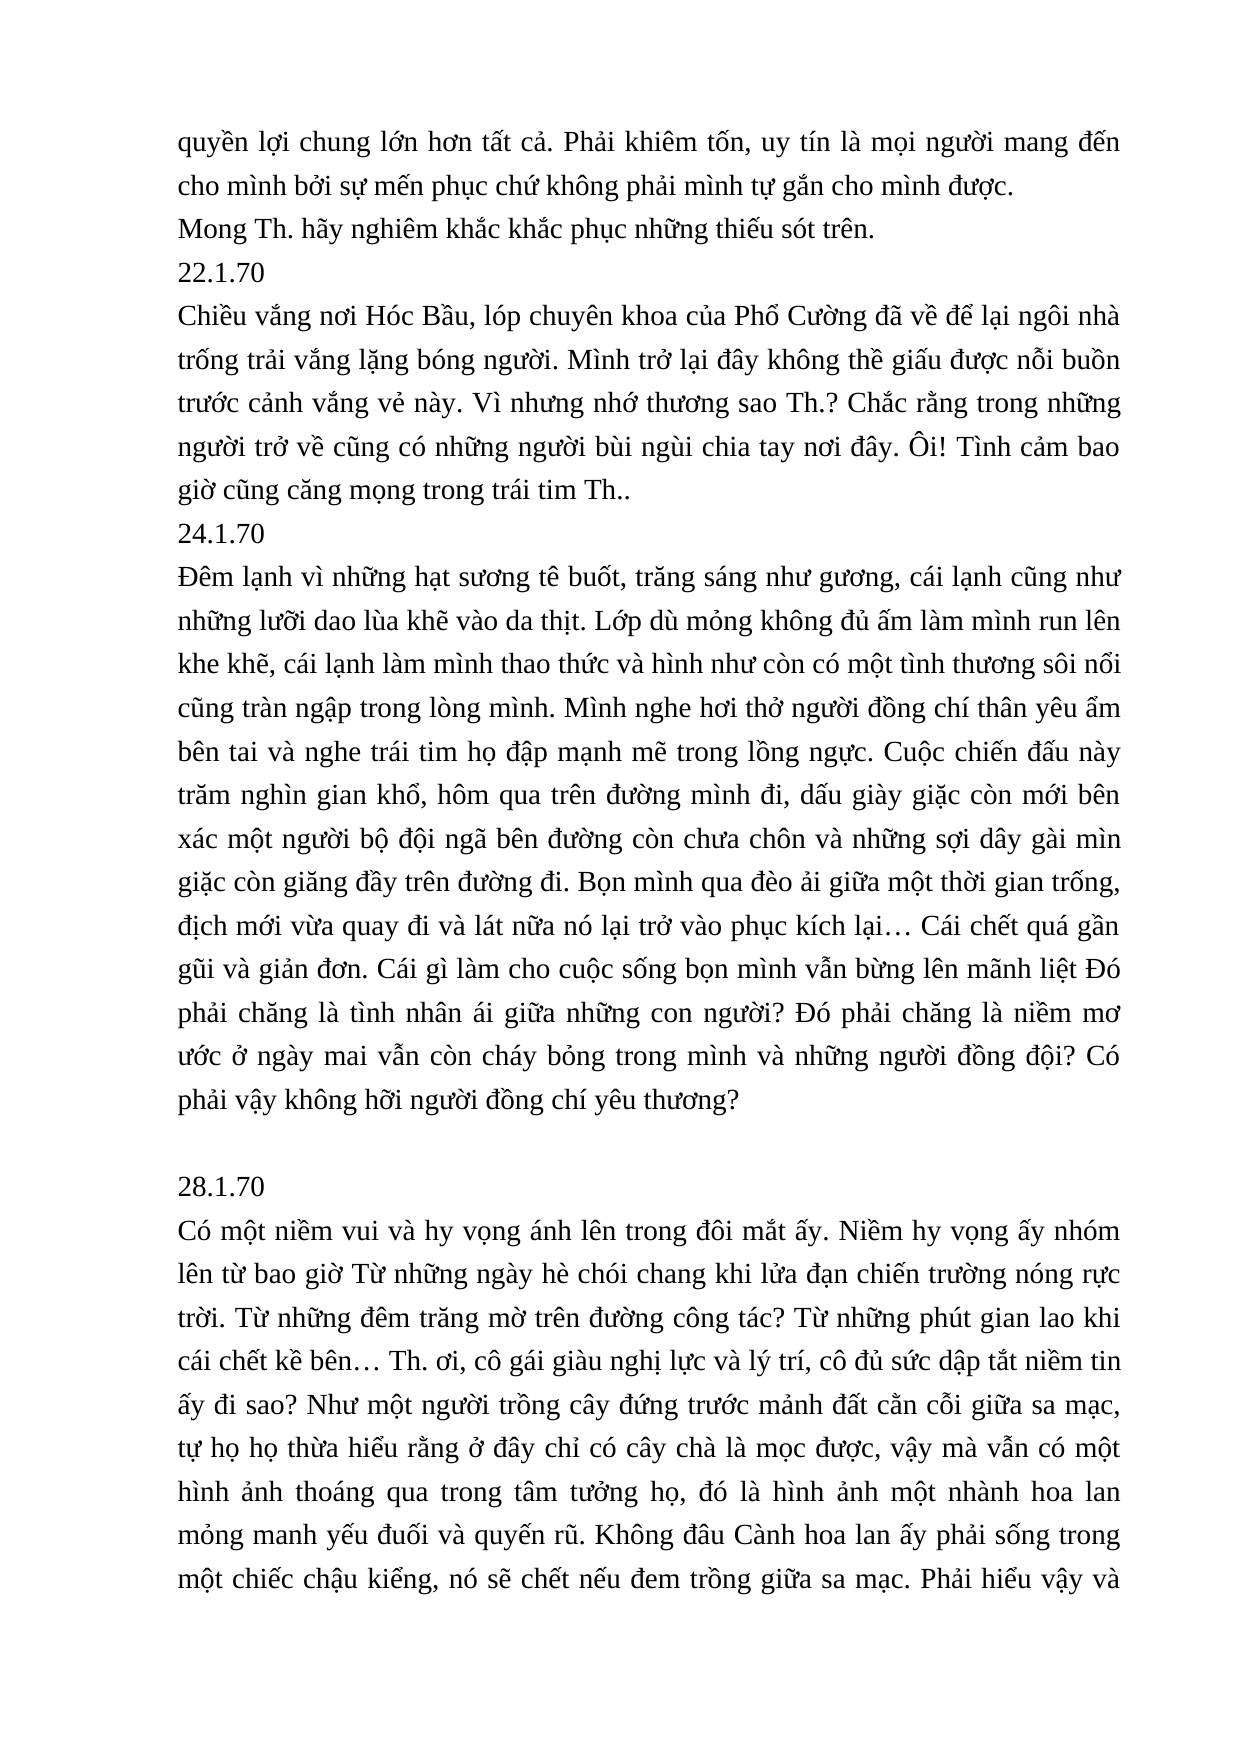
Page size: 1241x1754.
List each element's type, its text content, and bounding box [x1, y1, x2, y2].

text Có một niềm vui và hy vọng ánh lên trong đôi mắt ấy. Niềm hy vọng ấy nhóm lên từ bao giờ Từ những ngày hè chói chang khi lửa đạn chiến trường nóng rực trời. Từ những đêm trăng mờ trên đường công tác? Từ những phút gian lao khi cái chết kề bên… Th. ơi, cô gái giàu nghị lực và lý trí, cô đủ sức dập tắt niềm tin ấy đi sao? Như một người trồng cây đứng trước mảnh đất cằn cỗi giữa sa mạc, tự họ họ thừa hiểu rằng ở đây chỉ có cây chà là mọc được, vậy mà vẫn có một hình ảnh thoáng qua trong tâm tưởng họ, đó là hình ảnh một nhành hoa lan mỏng manh yếu đuối và quyến rũ. Không đâu Cành hoa lan ấy phải sống trong một chiếc chậu kiểng, nó sẽ chết nếu đem trồng giữa sa mạc. Phải hiểu vậy và [177, 1213, 1122, 1594]
text 24.1.70 [177, 516, 1122, 549]
text 28.1.70 [177, 1169, 1122, 1203]
text Mong Th. hãy nghiêm khắc khắc phục những thiếu sót trên. [177, 211, 1122, 245]
text 22.1.70 [177, 255, 1122, 288]
text Đêm lạnh vì những hạt sương tê buốt, trăng sáng như gương, cái lạnh cũng như những lưỡi dao lùa khẽ vào da thịt. Lớp dù mỏng không đủ ấm làm mình run lên khe khẽ, cái lạnh làm mình thao thức và hình như còn có một tình thương sôi nổi cũng tràn ngập trong lòng mình. Mình nghe hơi thở người đồng chí thân yêu ẩm bên tai và nghe trái tim họ đập mạnh mẽ trong lồng ngực. Cuộc chiến đấu này trăm nghìn gian khổ, hôm qua trên đường mình đi, dấu giày giặc còn mới bên xác một người bộ đội ngã bên đường còn chưa chôn và những sợi dây gài mìn giặc còn giăng đầy trên đường đi. Bọn mình qua đèo ải giữa một thời gian trống, địch mới vừa quay đi và lát nữa nó lại trở vào phục kích lại… Cái chết quá gần gũi và giản đơn. Cái gì làm cho cuộc sống bọn mình vẫn bừng lên mãnh liệt Đó phải chăng là tình nhân ái giữa những con người? Đó phải chăng là niềm mơ ước ở ngày mai vẫn còn cháy bỏng trong mình và những người đồng đội? Có phải vậy không hỡi người đồng chí yêu thương? [177, 559, 1122, 1116]
text Chiều vắng nơi Hóc Bầu, lóp chuyên khoa của Phổ Cường đã về để lại ngôi nhà trống trải vắng lặng bóng người. Mình trở lại đây không thề giấu được nỗi buồn trước cảnh vắng vẻ này. Vì nhưng nhớ thương sao Th.? Chắc rằng trong những người trở về cũng có những người bùi ngùi chia tay nơi đây. Ôi! Tình cảm bao giờ cũng căng mọng trong trái tim Th.. [177, 298, 1122, 506]
text quyền lợi chung lớn hơn tất cả. Phải khiêm tốn, uy tín là mọi người mang đến cho mình bởi sự mến phục chứ không phải mình tự gắn cho mình được. [177, 124, 1122, 201]
